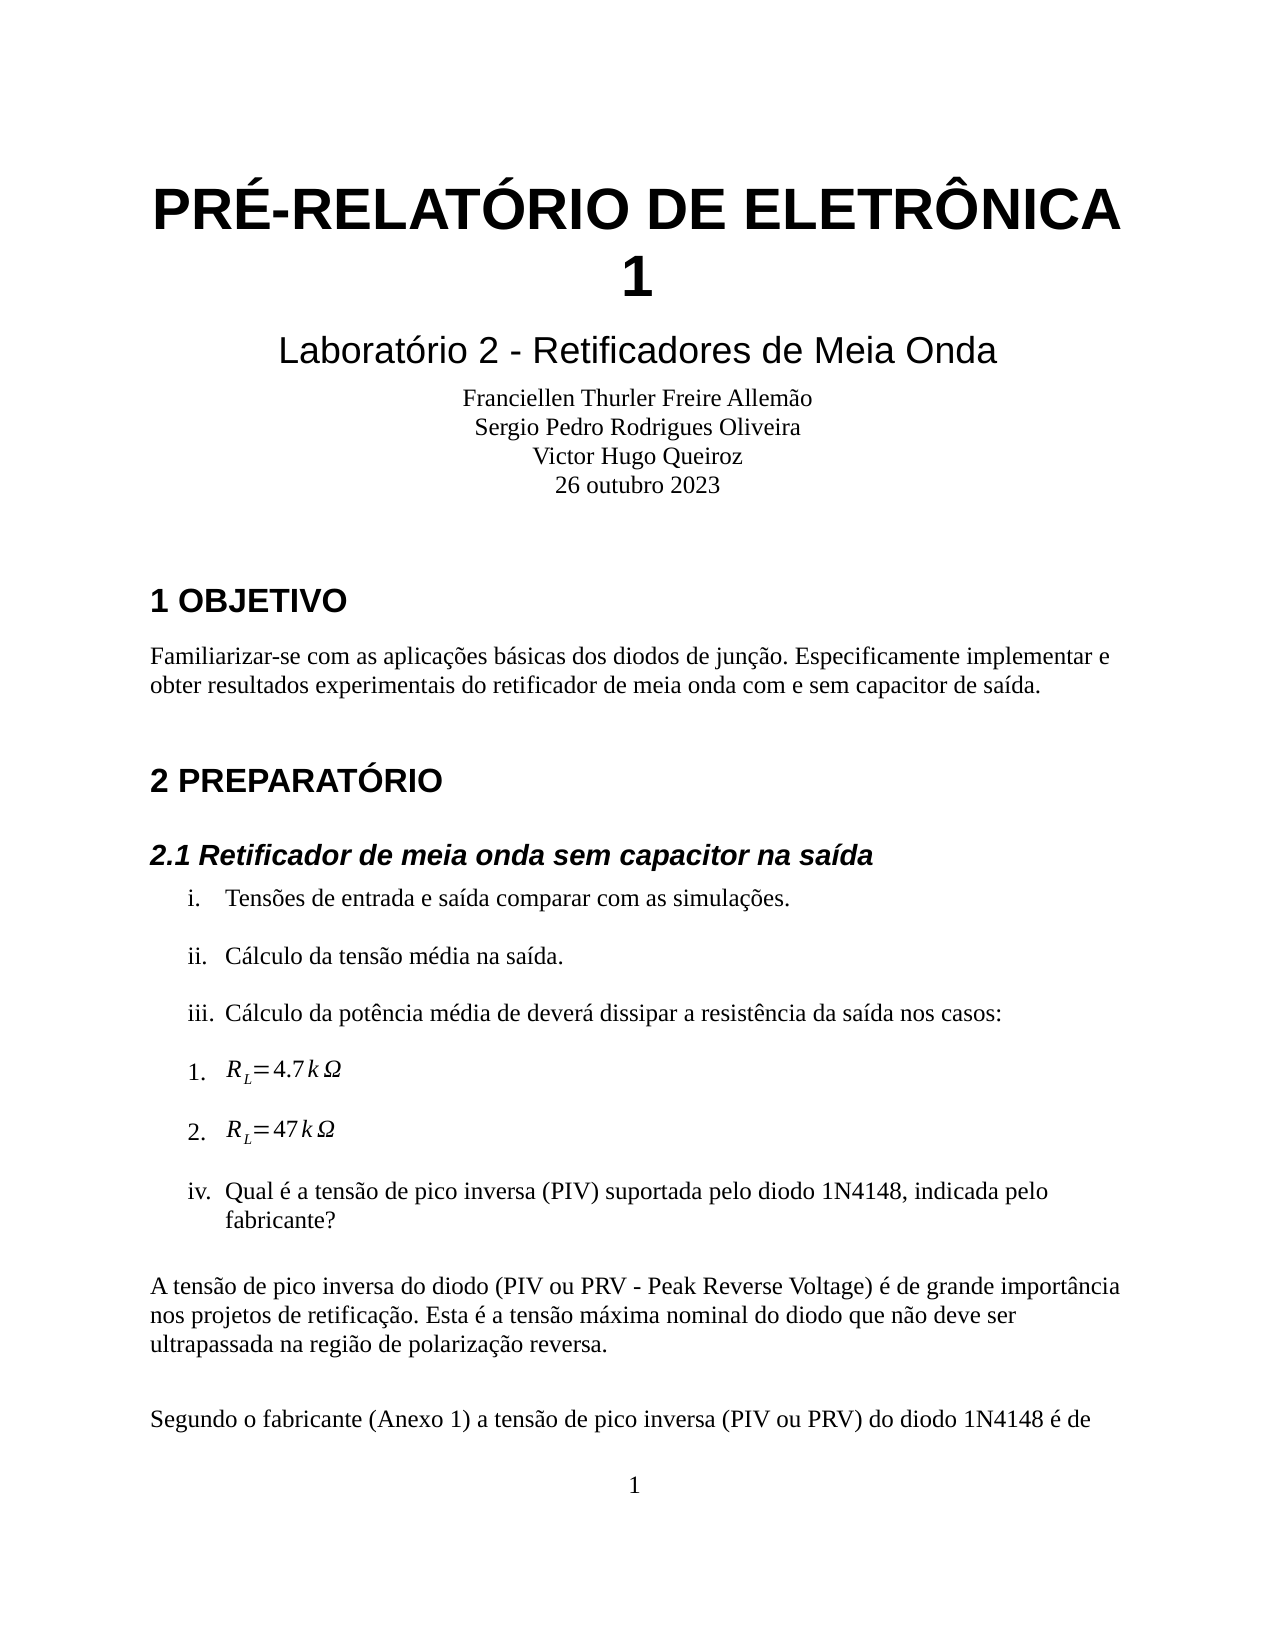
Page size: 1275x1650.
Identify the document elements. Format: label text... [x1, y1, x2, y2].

title PRÉ-RELATÓRIO DE ELETRÔNICA 1 [150, 175, 1125, 309]
text Segundo o fabricante (Anexo 1) a tensão de pico inversa (PIV ou PRV) do diodo 1N4148 é de . [150, 1404, 1125, 1433]
subtitle 2 PREPARATÓRIO [150, 761, 1125, 800]
subtitle 1 OBJETIVO [150, 581, 1125, 620]
text A tensão de pico inversa do diodo (PIV ou PRV - Peak Reverse Voltage) é de grande importância nos projetos de retificação. Esta é a tensão máxima nominal do diodo que não deve ser ultrapassada na região de polarização reversa. [150, 1271, 1125, 1386]
subtitle Laboratório 2 - Retificadores de Meia Onda [150, 328, 1125, 371]
list Qual é a tensão de pico inversa (PIV) suportada pelo diodo 1N4148, indicada pelo fabricante? [187, 1176, 1125, 1262]
text Familiarizar-se com as aplicações básicas dos diodos de junção. Especificamente implementar e obter resultados experimentais do retificador de meia onda com e sem capacitor de saída. [150, 641, 1125, 727]
text Franciellen Thurler Freire Allemão [150, 383, 1125, 412]
list Cálculo da potência média de deverá dissipar a resistência da saída nos casos: [187, 998, 1125, 1056]
text Sergio Pedro Rodrigues Oliveira [150, 412, 1125, 441]
list Tensões de entrada e saída comparar com as simulações. [187, 883, 1125, 941]
text Victor Hugo Queiroz [150, 441, 1125, 470]
list Cálculo da tensão média na saída. [187, 941, 1125, 998]
subtitle 2.1 Retificador de meia onda sem capacitor na saída [150, 837, 1125, 871]
text 26 outubro 2023 [150, 470, 1125, 498]
